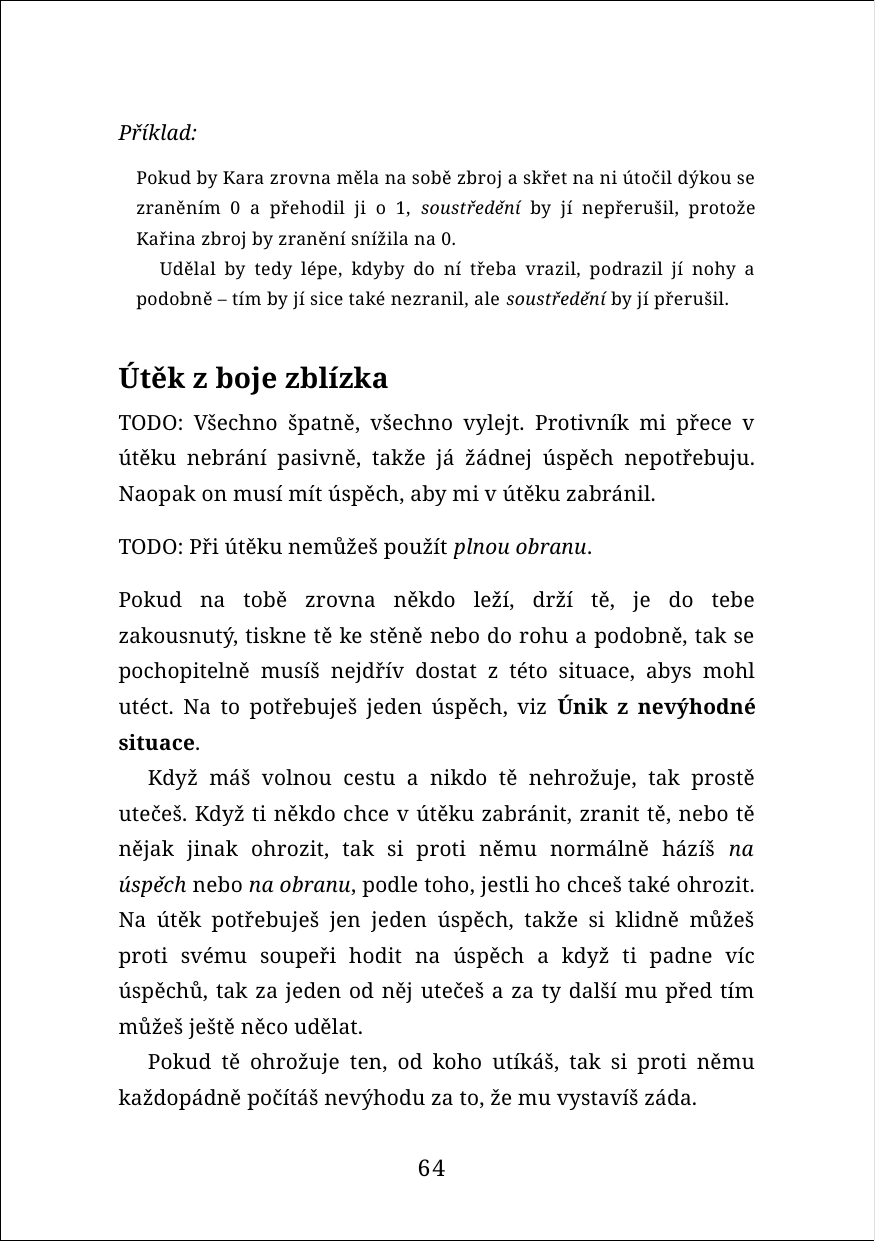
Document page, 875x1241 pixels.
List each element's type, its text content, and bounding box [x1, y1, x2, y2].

text Příklad: [118, 118, 756, 147]
subtitle Útěk z boje zblízka [118, 358, 756, 396]
text Pokud by Kara zrovna měla na sobě zbroj a skřet na ni útočil dýkou se zraněním 0 a přehodil ji o 1, soustředění by jí nepřerušil, protože Kařina zbroj by zranění snížila na 0. Udělal by tedy lépe, kdyby do ní třeba vrazil, podrazil jí nohy a podobně – tím by jí sice také nezranil, ale soustředění by jí přerušil. [136, 166, 756, 311]
text TODO: Všechno špatně, všechno vylejt. Protivník mi přece v útěku nebrání pasivně, takže já žádnej úspěch nepotřebuju. Naopak on musí mít úspěch, aby mi v útěku zabránil. [118, 408, 756, 507]
text TODO: Při útěku nemůžeš použít plnou obranu. [118, 532, 756, 561]
text Pokud na tobě zrovna někdo leží, drží tě, je do tebe zakousnutý, tiskne tě ke stěně nebo do rohu a podobně, tak se pochopitelně musíš nejdřív dostat z této situace, abys mohl utéct. Na to potřebuješ jeden úspěch, viz Únik z nevýhodné situace. Když máš volnou cestu a nikdo tě nehrožuje, tak prostě utečeš. Když ti někdo chce v útěku zabránit, zranit tě, nebo tě nějak jinak ohrozit, tak si proti němu normálně házíš na úspěch nebo na obranu, podle toho, jestli ho chceš také ohrozit. Na útěk potřebuješ jen jeden úspěch, takže si klidně můžeš proti svému soupeři hodit na úspěch a když ti padne víc úspěchů, tak za jeden od něj utečeš a za ty další mu před tím můžeš ještě něco udělat. Pokud tě ohrožuje ten, od koho utíkáš, tak si proti němu každopádně počítáš nevýhodu za to, že mu vystavíš záda. [118, 586, 756, 1111]
